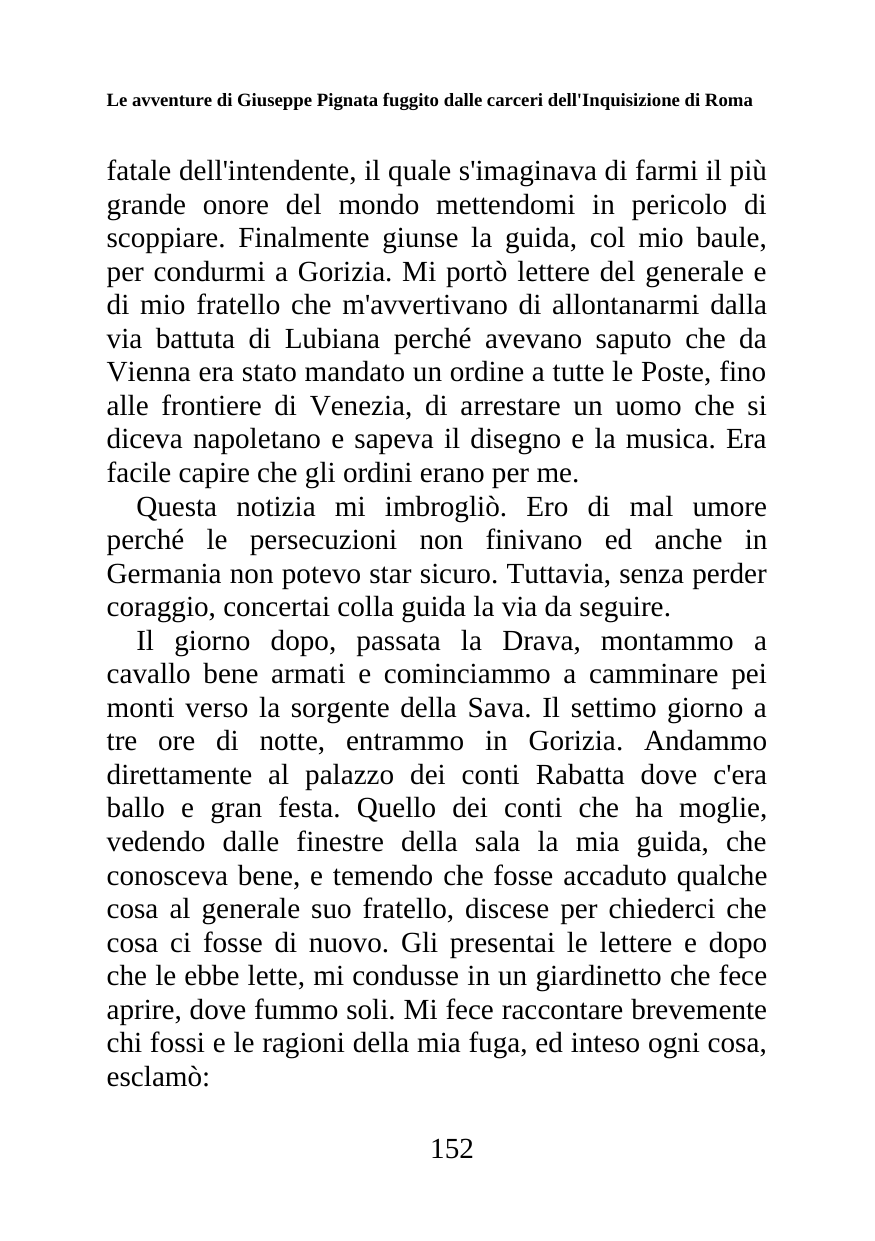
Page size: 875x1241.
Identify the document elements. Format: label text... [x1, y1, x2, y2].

text Questa notizia mi imbrogliò. Ero di mal umore perché le persecuzioni non finivano ed anche in Germania non potevo star sicuro. Tuttavia, senza perder coraggio, concertai colla guida la via da seguire. [106, 489, 768, 623]
text fatale dell'intendente, il quale s'imaginava di farmi il più grande onore del mondo mettendomi in pericolo di scoppiare. Finalmente giunse la guida, col mio baule, per condurmi a Gorizia. Mi portò lettere del generale e di mio fratello che m'avvertivano di allontanarmi dalla via battuta di Lubiana perché avevano saputo che da Vienna era stato mandato un ordine a tutte le Poste, fino alle frontiere di Venezia, di arrestare un uomo che si diceva napoletano e sapeva il disegno e la musica. Era facile capire che gli ordini erano per me. [106, 153, 768, 489]
text Il giorno dopo, passata la Drava, montammo a cavallo bene armati e cominciammo a camminare pei monti verso la sorgente della Sava. Il settimo giorno a tre ore di notte, entrammo in Gorizia. Andammo direttamente al palazzo dei conti Rabatta dove c'era ballo e gran festa. Quello dei conti che ha moglie, vedendo dalle finestre della sala la mia guida, che conosceva bene, e temendo che fosse accaduto qualche cosa al generale suo fratello, discese per chiederci che cosa ci fosse di nuovo. Gli presentai le lettere e dopo che le ebbe lette, mi condusse in un giardinetto che fece aprire, dove fummo soli. Mi fece raccontare brevemente chi fossi e le ragioni della mia fuga, ed inteso ogni cosa, esclamò: [106, 623, 768, 1092]
